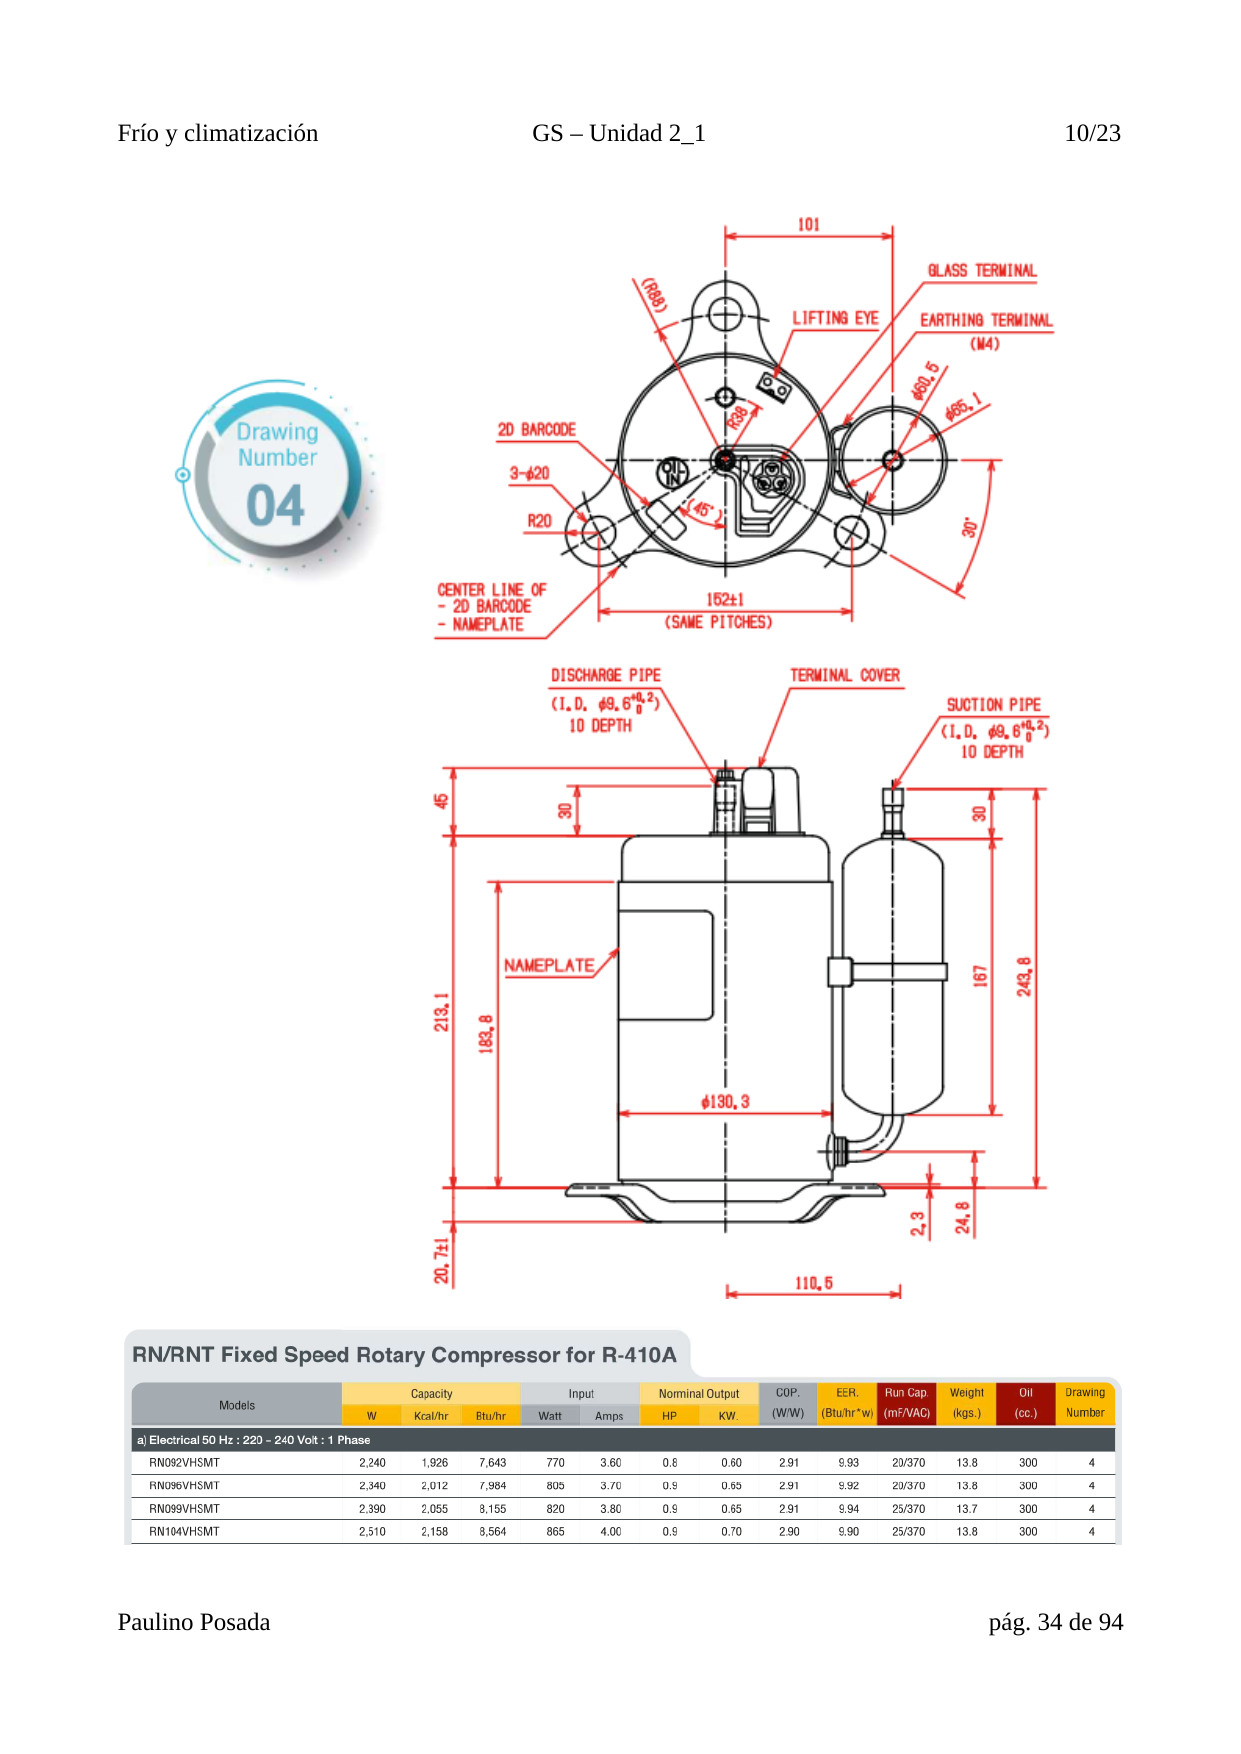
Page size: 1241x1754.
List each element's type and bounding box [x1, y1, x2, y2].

picture [118, 1326, 1123, 1545]
picture [155, 205, 1086, 1299]
